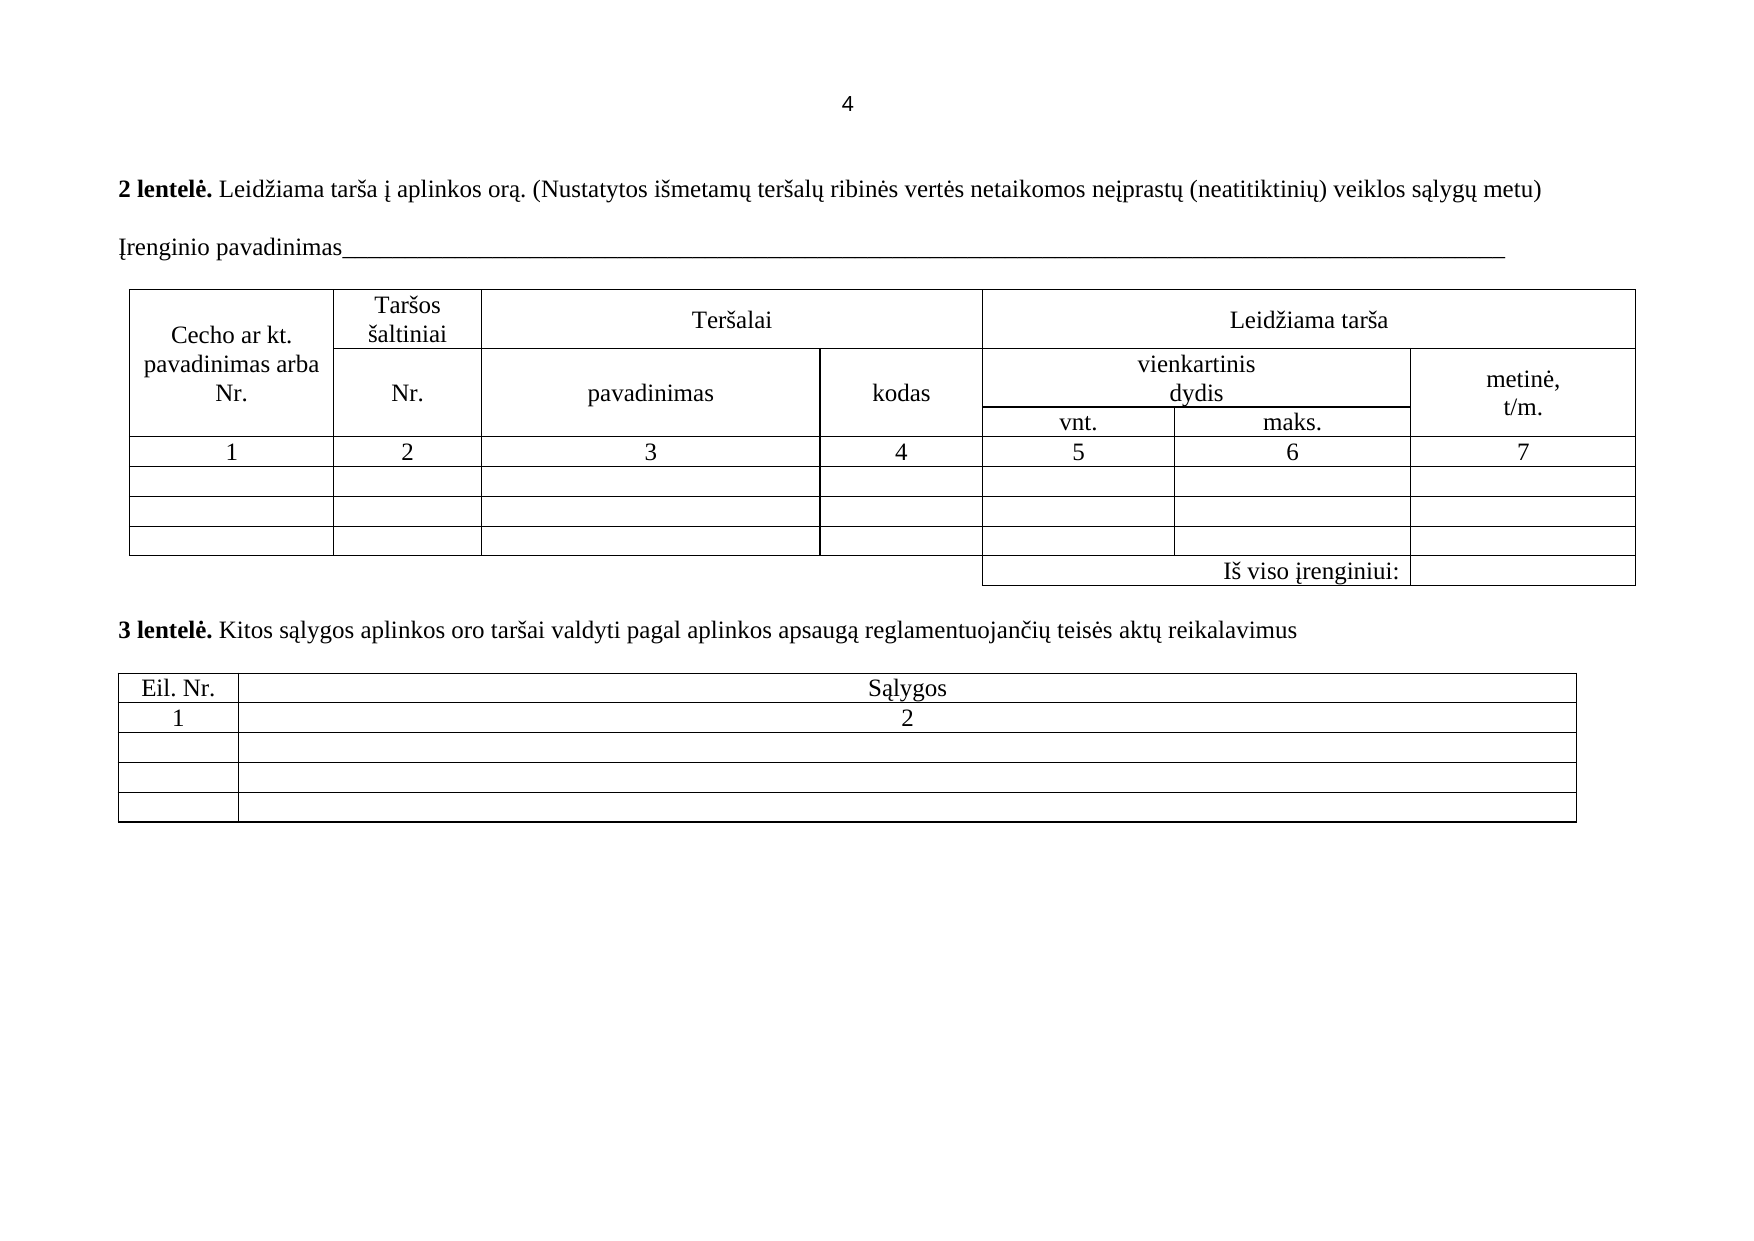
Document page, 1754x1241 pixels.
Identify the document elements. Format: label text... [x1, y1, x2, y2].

table_header Sąlygos [239, 674, 1576, 702]
table_cell [1411, 497, 1635, 526]
table_cell [119, 763, 238, 792]
table_cell [239, 763, 1576, 792]
table_cell vnt. [983, 408, 1174, 436]
table_cell 6 [1175, 437, 1410, 466]
table_cell [1411, 556, 1635, 585]
table_cell [119, 793, 238, 821]
table_cell [983, 527, 1174, 555]
table_cell [983, 467, 1174, 496]
text 3 lentelė. Kitos sąlygos aplinkos oro taršai valdyti pagal aplinkos apsaugą reglamentuojančių teisės aktų reikalavimus [118, 615, 1577, 644]
table_cell [482, 497, 819, 526]
table_cell [481, 556, 820, 585]
table_cell 2 [239, 703, 1576, 732]
table_cell 4 [821, 437, 982, 466]
table_cell pavadinimas [482, 349, 819, 436]
table_cell 5 [983, 437, 1174, 466]
table_cell [983, 497, 1174, 526]
table_header Leidžiama tarša [983, 290, 1635, 348]
table_cell metinė, t/m. [1411, 349, 1635, 436]
table_cell [821, 497, 982, 526]
table_cell [414, 556, 481, 585]
table_cell [482, 467, 819, 496]
table_cell 1 [130, 437, 333, 466]
table_cell maks. [1175, 408, 1410, 436]
table_cell [1411, 527, 1635, 555]
table_cell kodas [821, 349, 982, 436]
text 2 lentelė. Leidžiama tarša į aplinkos orą. (Nustatytos išmetamų teršalų ribinės vertės netaikomos neįprastų (neatitiktinių) veiklos sąlygų metu) [118, 174, 1577, 203]
table_cell [334, 467, 481, 496]
table_header Cecho ar kt. pavadinimas arba Nr. [130, 290, 333, 436]
text Įrenginio pavadinimas____________________________________ [118, 232, 1577, 261]
table_cell [130, 497, 333, 526]
table_cell [130, 527, 333, 555]
table_cell [334, 497, 481, 526]
table_cell 1 [119, 703, 238, 732]
table_cell vienkartinis dydis [983, 349, 1410, 406]
table_header Teršalai [482, 290, 982, 348]
table_cell Nr. [334, 349, 481, 436]
table_cell [821, 527, 982, 555]
table_cell [239, 733, 1576, 762]
table_header Eil. Nr. [119, 674, 238, 702]
table_cell [239, 793, 1576, 821]
table_cell 7 [1411, 437, 1635, 466]
table_cell [119, 733, 238, 762]
table_cell 3 [482, 437, 819, 466]
table_cell Iš viso įrenginiui: [983, 556, 1410, 585]
table_cell [820, 556, 982, 585]
table_cell [482, 527, 819, 555]
table_cell [334, 556, 414, 585]
table_cell [1175, 497, 1410, 526]
table_cell [130, 467, 333, 496]
table_cell [1175, 527, 1410, 555]
table_cell [1411, 467, 1635, 496]
table_cell 2 [334, 437, 481, 466]
table_cell [129, 556, 334, 585]
table_header Taršos šaltiniai [334, 290, 481, 348]
table_cell [334, 527, 481, 555]
table_cell [821, 467, 982, 496]
table_cell [1175, 467, 1410, 496]
